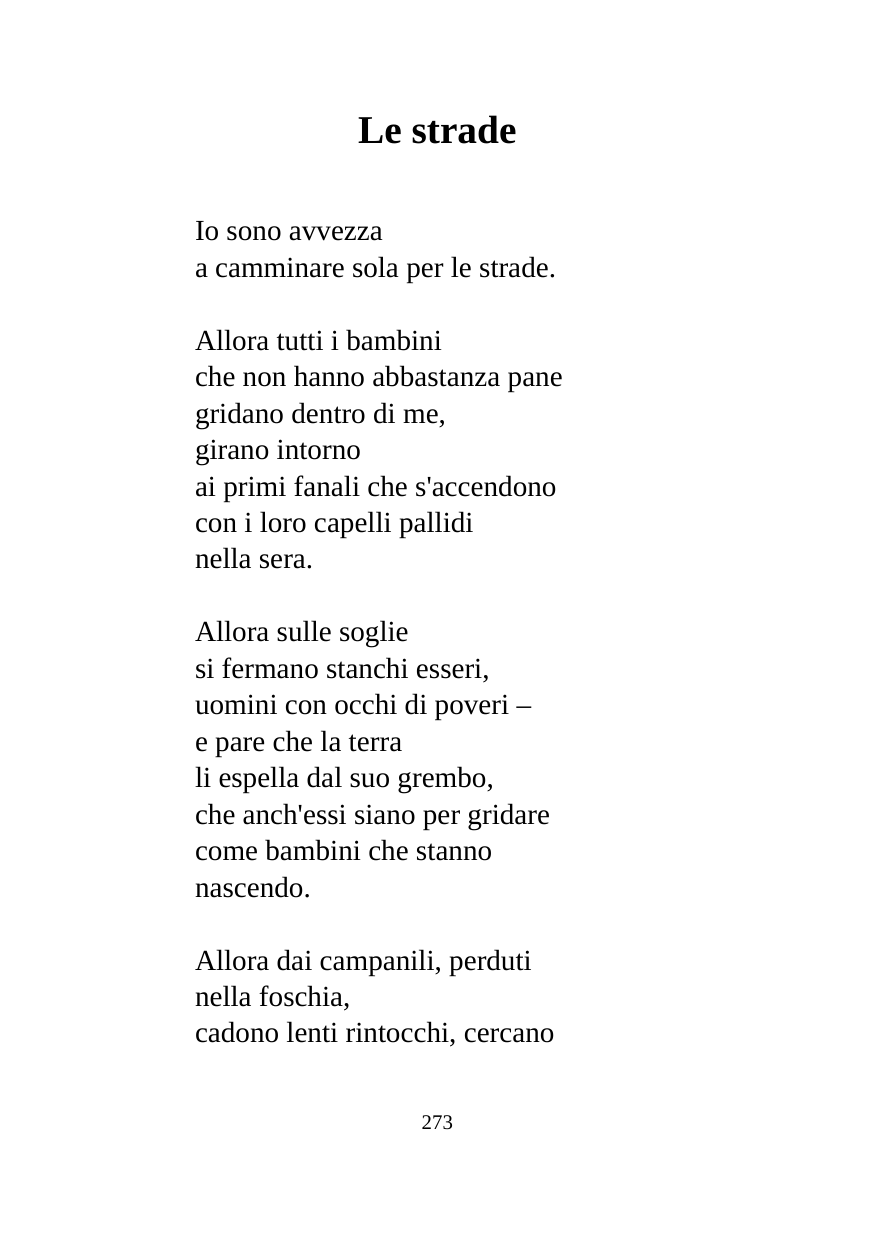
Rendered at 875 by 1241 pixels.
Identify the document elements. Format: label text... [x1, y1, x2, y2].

text Allora tutti i bambini [195, 323, 768, 356]
text Allora sulle soglie [195, 614, 768, 648]
text che anch'essi siano per gridare [195, 797, 768, 830]
subtitle Le strade [106, 106, 768, 152]
text che non hanno abbastanza pane [195, 359, 768, 393]
text nella sera. [195, 542, 768, 575]
text a camminare sola per le strade. [195, 250, 768, 283]
text ai primi fanali che s'accendono [195, 469, 768, 502]
text Allora dai campanili, perduti [195, 943, 768, 976]
text si fermano stanchi esseri, [195, 651, 768, 684]
text nella foschia, [195, 979, 768, 1013]
text nascendo. [195, 870, 768, 903]
text girano intorno [195, 432, 768, 466]
text gridano dentro di me, [195, 396, 768, 429]
text uomini con occhi di poveri – [195, 687, 768, 721]
text li espella dal suo grembo, [195, 760, 768, 794]
text con i loro capelli pallidi [195, 505, 768, 539]
text Io sono avvezza [195, 213, 768, 247]
text come bambini che stanno [195, 833, 768, 867]
text cadono lenti rintocchi, cercano [195, 1016, 768, 1049]
text e pare che la terra [195, 724, 768, 757]
